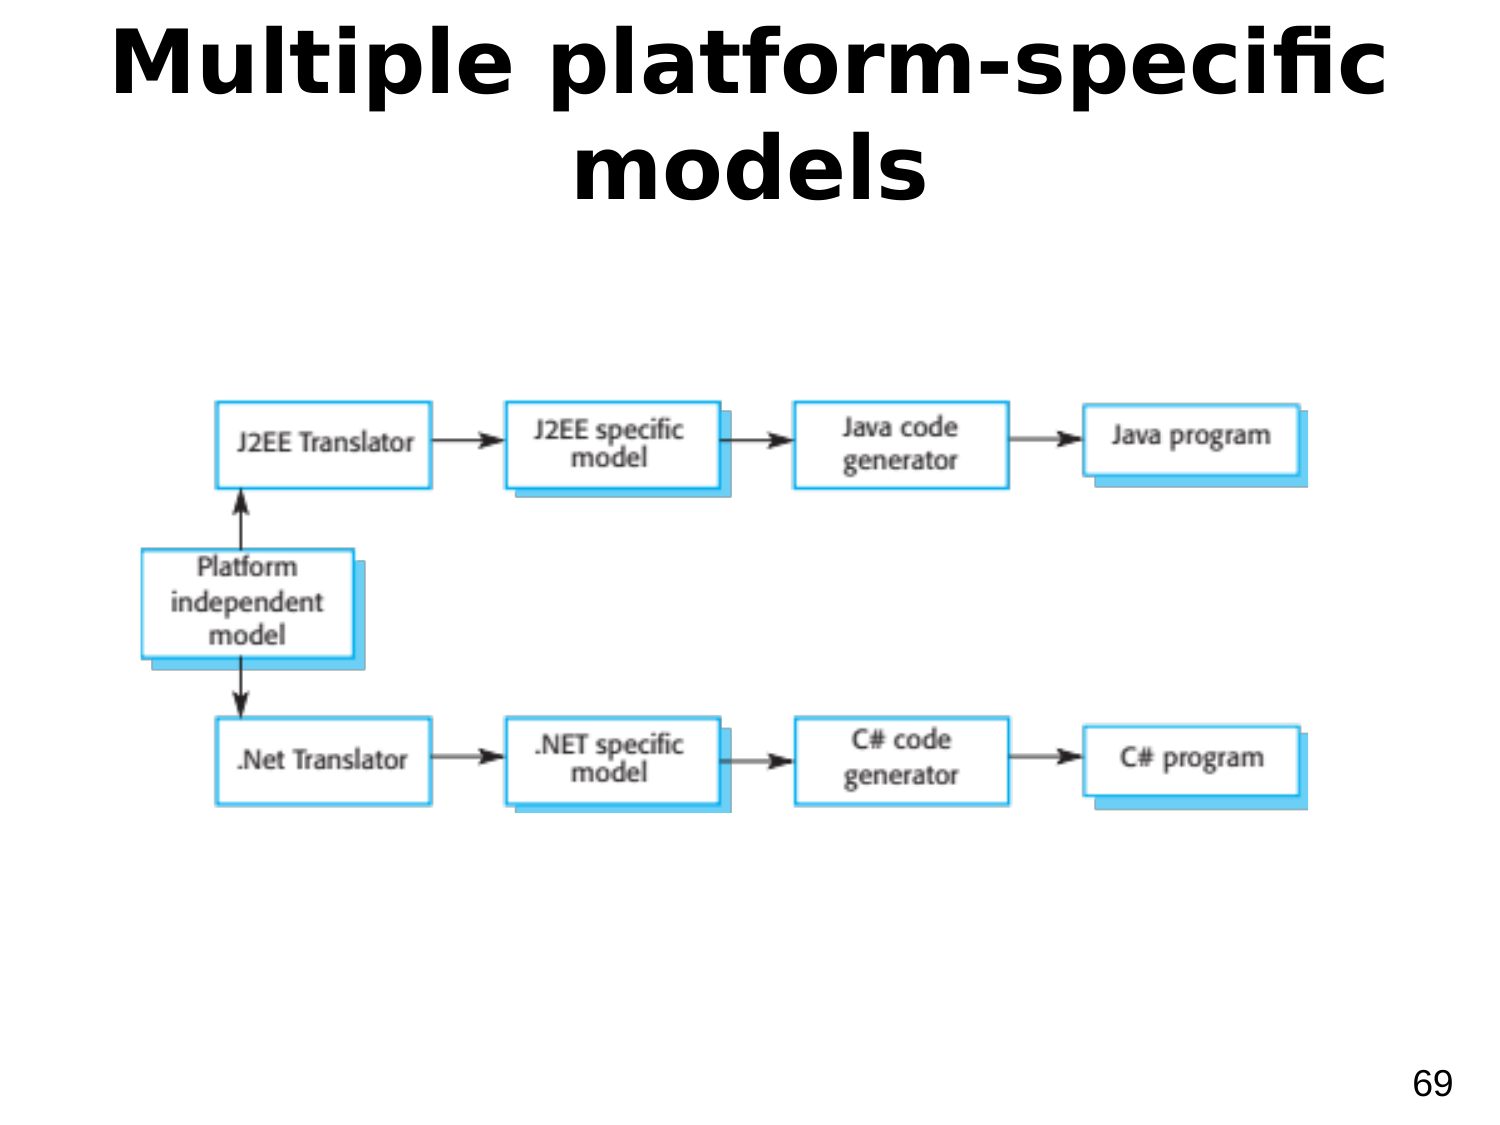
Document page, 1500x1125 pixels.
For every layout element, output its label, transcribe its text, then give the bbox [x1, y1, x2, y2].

picture [140, 399, 1309, 813]
title Multiple platform-specific models [75, 44, 1425, 177]
